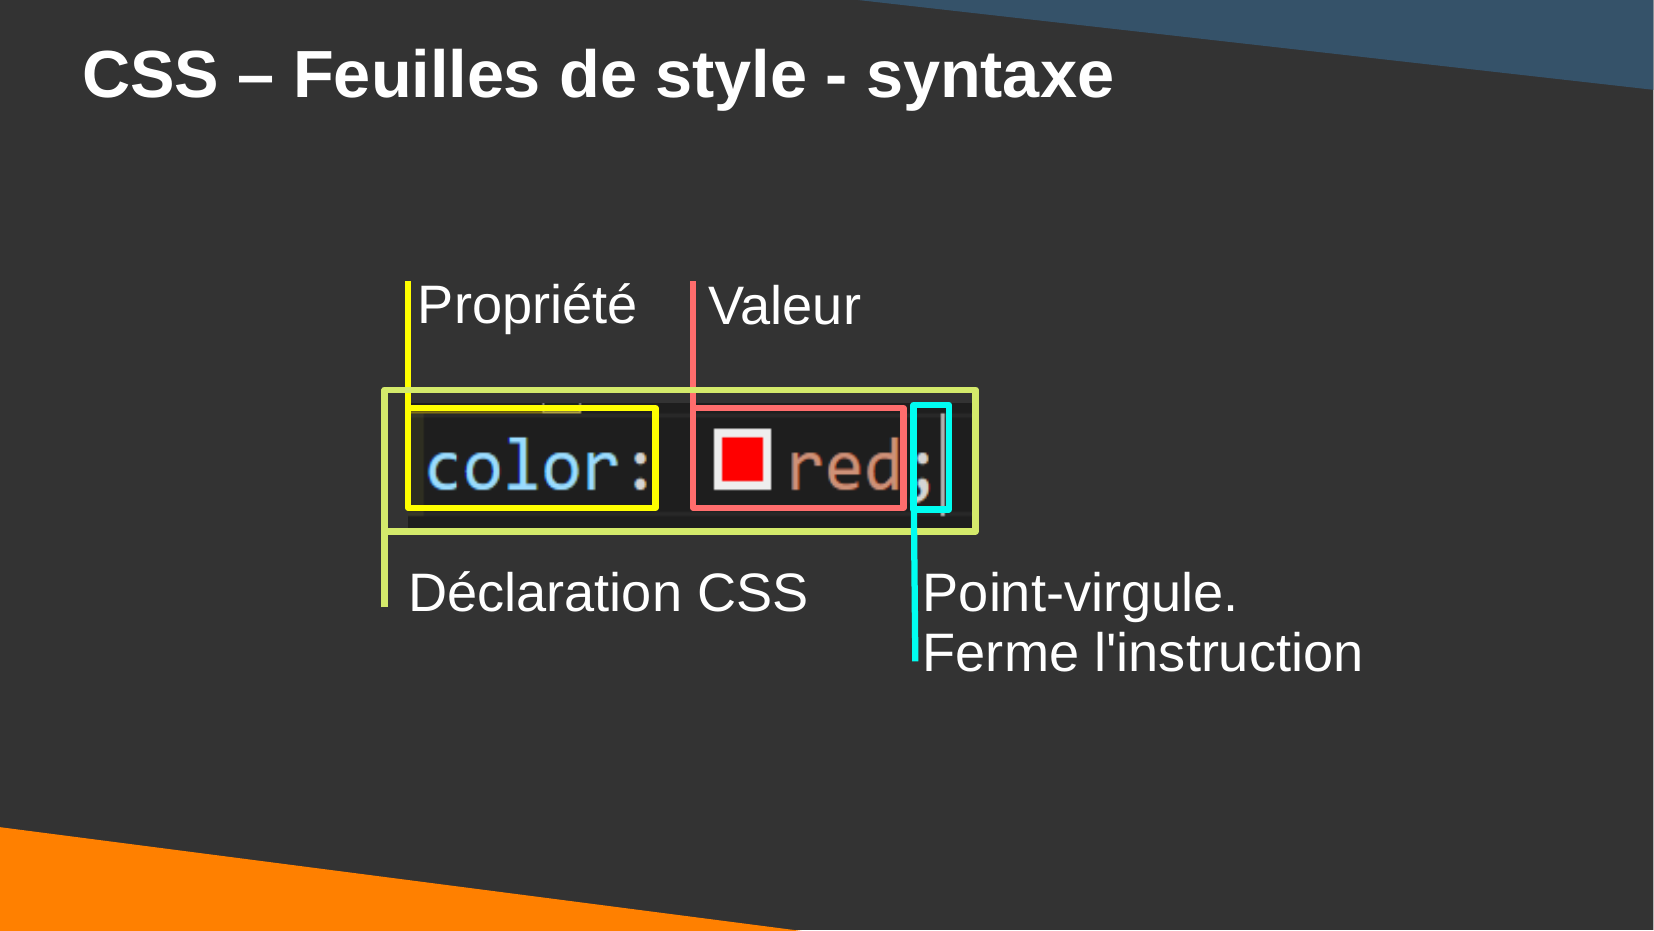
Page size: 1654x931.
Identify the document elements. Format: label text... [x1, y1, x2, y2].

picture [918, 403, 972, 528]
title CSS – Feuilles de style - syntaxe [82, 37, 1571, 114]
text_box [0, 827, 802, 931]
title Déclaration CSS [408, 562, 874, 654]
picture [411, 411, 652, 505]
title Point-virgule. Ferme l'instruction [922, 562, 1388, 684]
picture [408, 403, 910, 528]
text_box [857, 0, 1654, 90]
title Valeur [708, 275, 949, 344]
picture [917, 408, 946, 506]
title Propriété [417, 274, 664, 349]
picture [696, 411, 900, 505]
